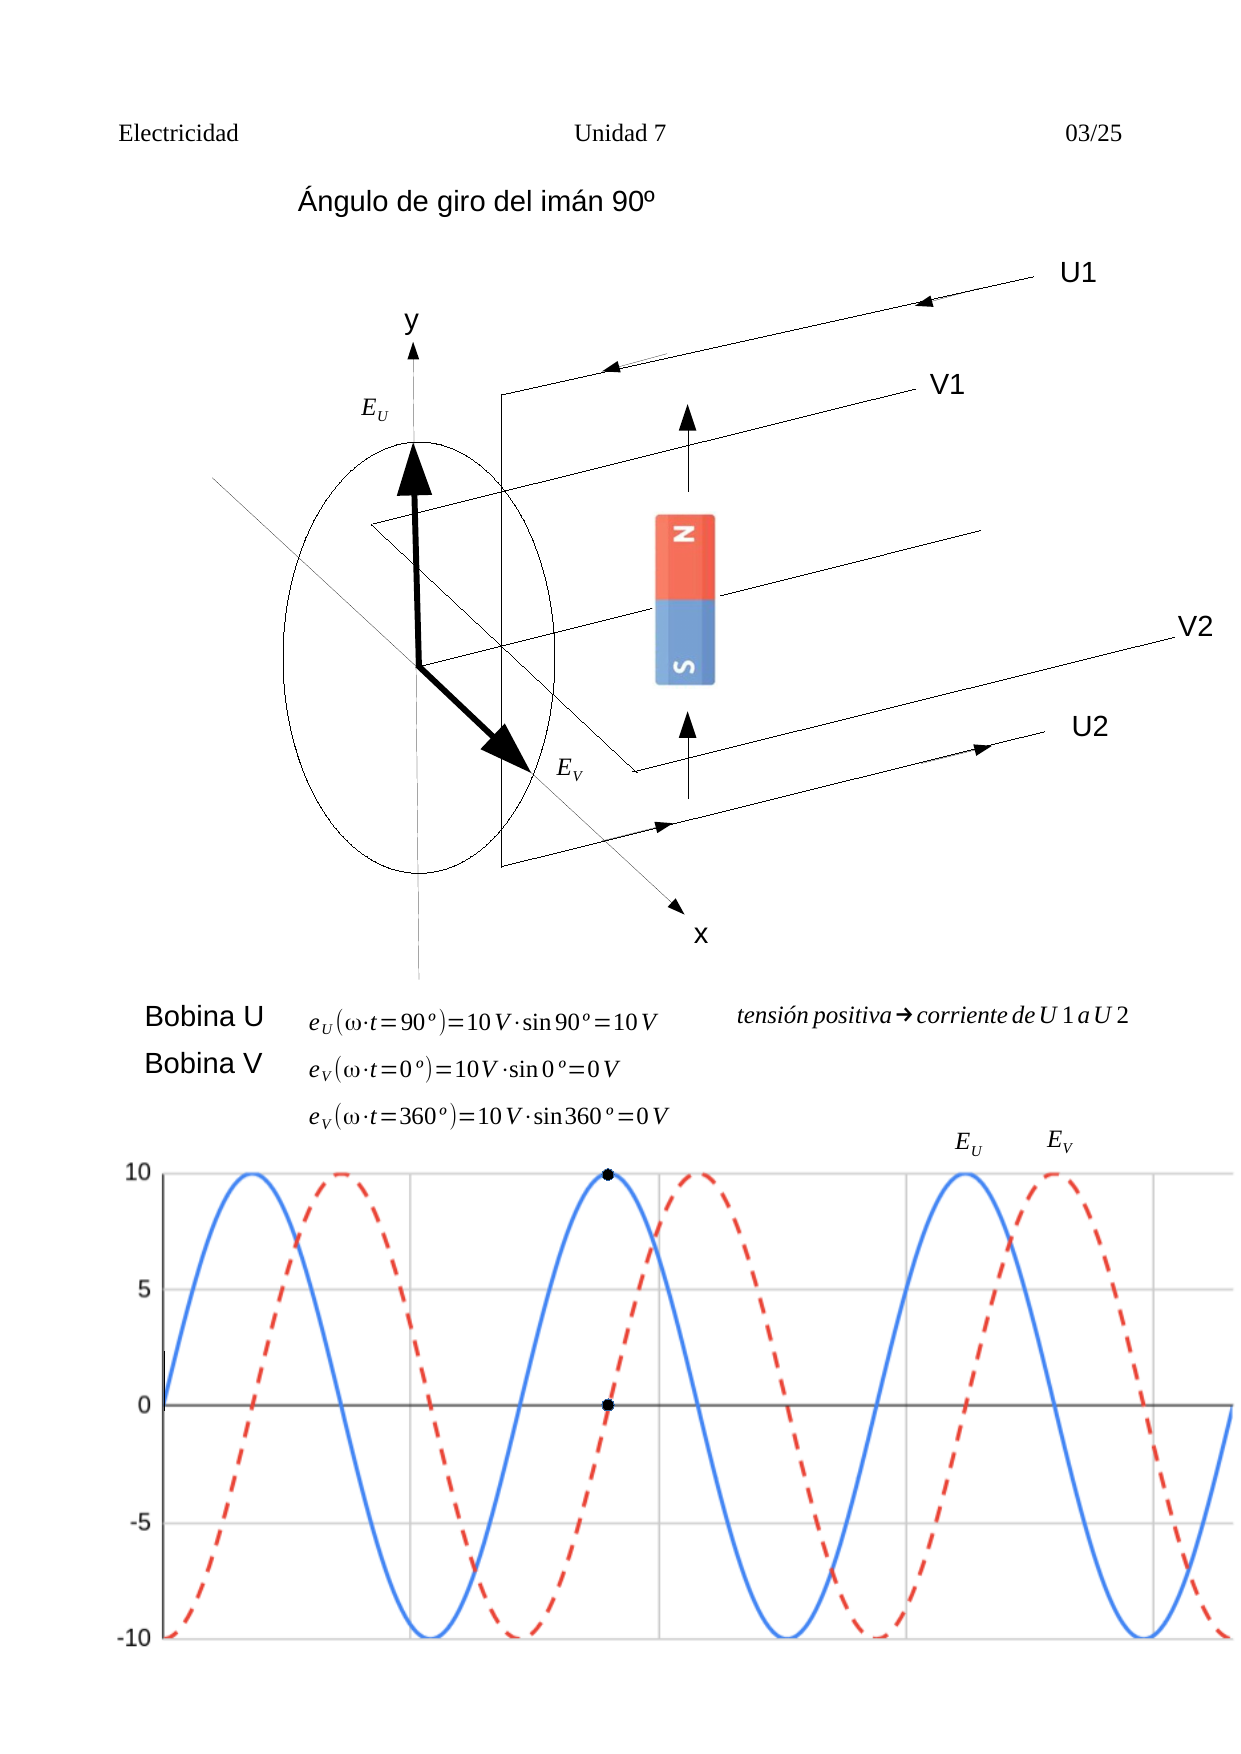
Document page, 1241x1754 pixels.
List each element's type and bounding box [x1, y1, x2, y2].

picture [653, 512, 717, 688]
picture [117, 1156, 1241, 1649]
